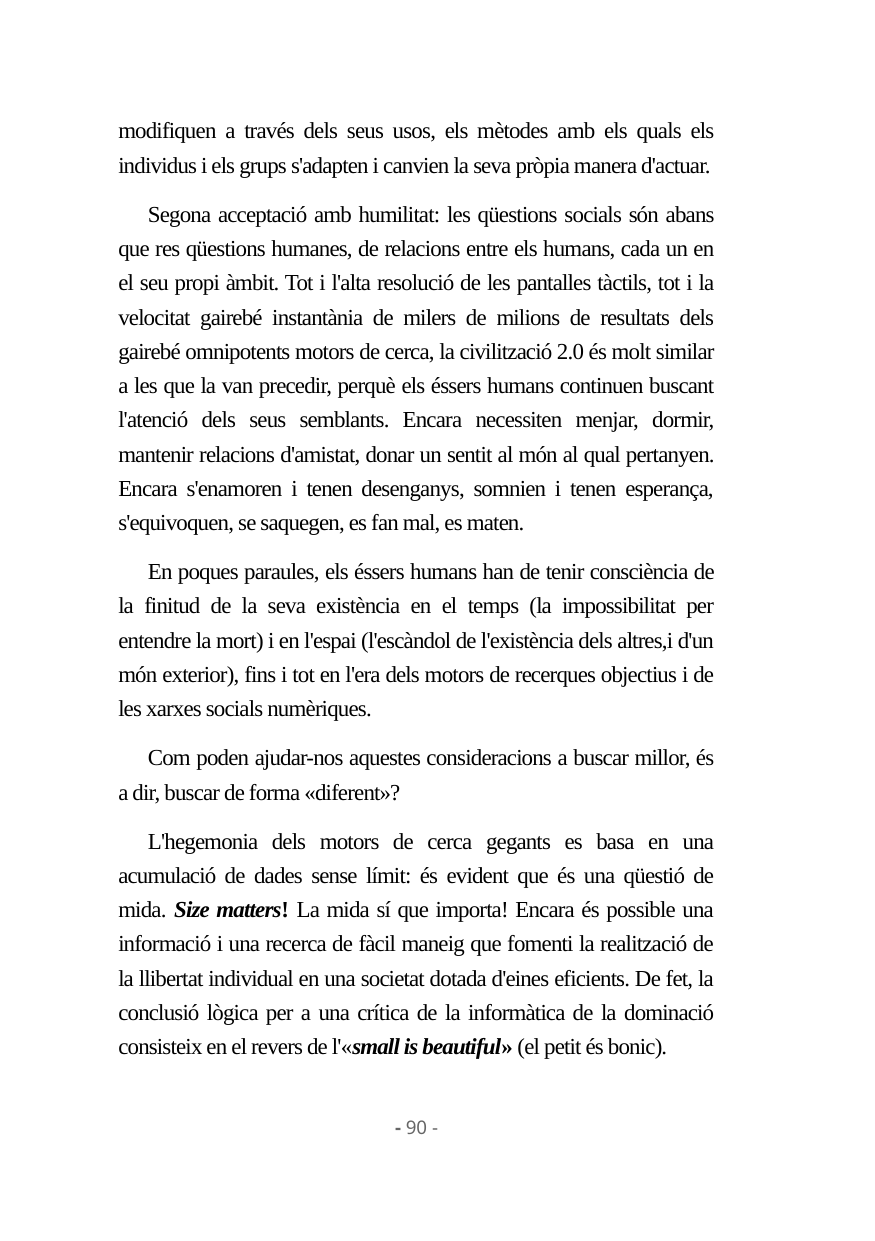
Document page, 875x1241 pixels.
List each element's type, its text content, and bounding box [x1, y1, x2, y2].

text L'hegemonia dels motors de cerca gegants es basa en una acumulació de dades sense límit: és evident que és una qüestió de mida. Size matters! La mida sí que importa! Encara és possible una informació i una recerca de fàcil maneig que fomenti la realització de la llibertat individual en una societat dotada d'eines eficients. De fet, la conclusió lògica per a una crítica de la informàtica de la dominació consisteix en el revers de l'«small is beautiful» (el petit és bonic). [118, 822, 714, 1062]
text modifiquen a través dels seus usos, els mètodes amb els quals els individus i els grups s'adapten i canvien la seva pròpia manera d'actuar. [118, 111, 714, 180]
text Com poden ajudar-nos aquestes consideracions a buscar millor, és a dir, buscar de forma «diferent»? [118, 738, 714, 807]
text En poques paraules, els éssers humans han de tenir consciència de la finitud de la seva existència en el temps (la impossibilitat per entendre la mort) i en l'espai (l'escàndol de l'existència dels altres,i d'un món exterior), fins i tot en l'era dels motors de recerques objectius i de les xarxes socials numèriques. [118, 552, 714, 723]
text Segona acceptació amb humilitat: les qüestions socials són abans que res qüestions humanes, de relacions entre els humans, cada un en el seu propi àmbit. Tot i l'alta resolució de les pantalles tàctils, tot i la velocitat gairebé instantània de milers de milions de resultats dels gairebé omnipotents motors de cerca, la civilització 2.0 és molt similar a les que la van precedir, perquè els éssers humans continuen buscant l'atenció dels seus semblants. Encara necessiten menjar, dormir, mantenir relacions d'amistat, donar un sentit al món al qual pertanyen. Encara s'enamoren i tenen desenganys, somnien i tenen esperança, s'equivoquen, se saquegen, es fan mal, es maten. [118, 195, 714, 537]
